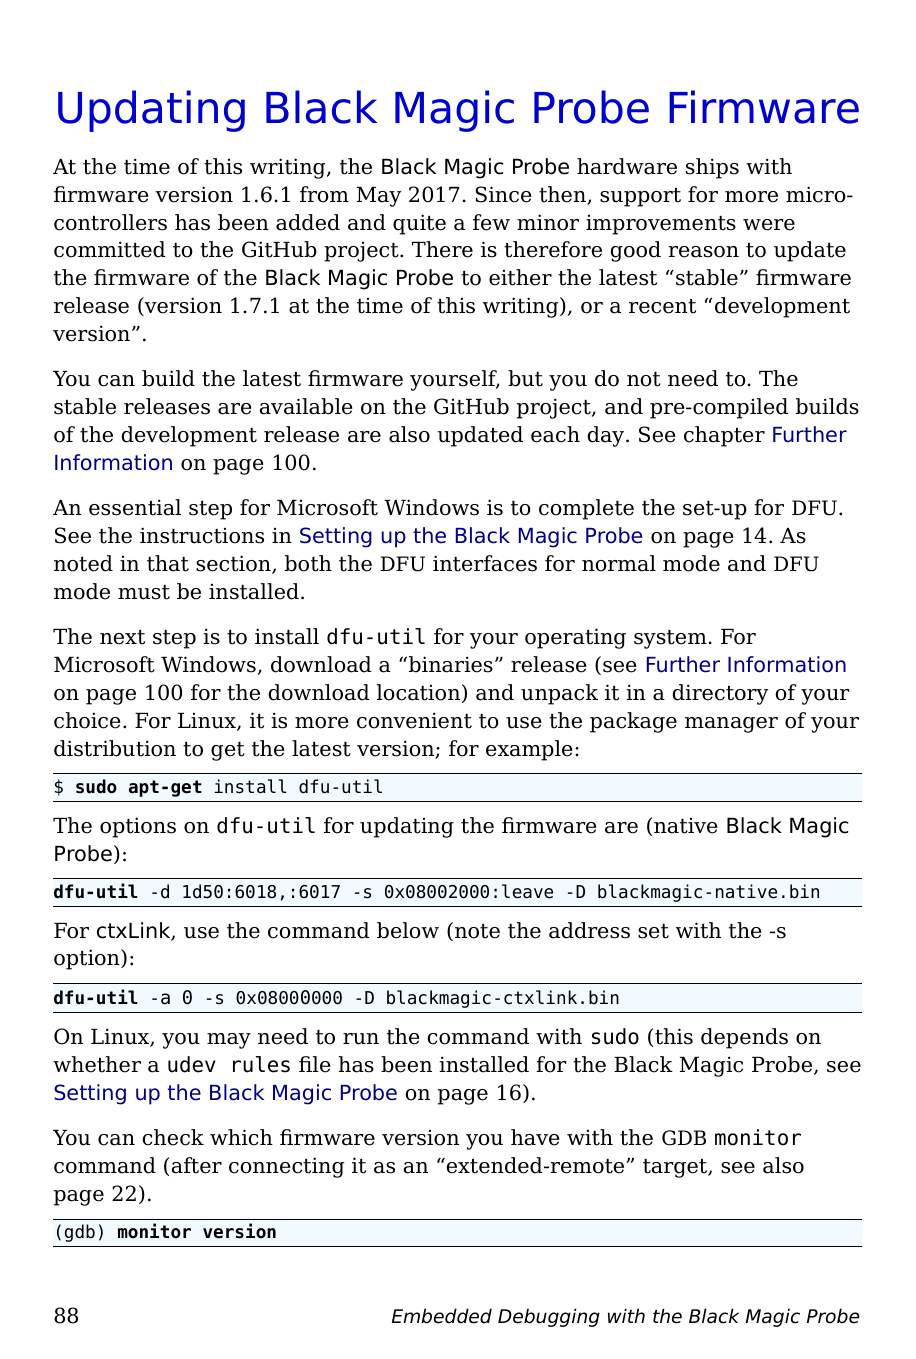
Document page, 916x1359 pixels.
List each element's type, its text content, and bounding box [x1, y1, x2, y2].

text An essential step for Microsoft Windows is to complete the set-up for DFU. See the instructions in Setting up the Black Magic Probe on page 14. As noted in that section, both the DFU interfaces for normal mode and DFU mode must be installed. [53, 496, 862, 604]
text (gdb) monitor version [53, 1220, 862, 1246]
text For ctxLink, use the command below (note the address set with the -s option): [53, 919, 862, 971]
text dfu-util -d 1d50:6018,:6017 -s 0x08002000:leave -D blackmagic-native.bin [53, 879, 862, 906]
text You can check which firmware version you have with the GDB monitor command (after connecting it as an “extended-remote” target, see also page 22). [53, 1126, 862, 1206]
text At the time of this writing, the Black Magic Probe hardware ships with firmware version 1.6.1 from May 2017. Since then, support for more micro-controllers has been added and quite a few minor improvements were committed to the GitHub project. There is therefore good reason to update the firmware of the Black Magic Probe to either the latest “stable” firmware release (version 1.7.1 at the time of this writing), or a recent “development version”. [53, 155, 862, 346]
text dfu-util -a 0 -s 0x08000000 -D blackmagic-ctxlink.bin [53, 984, 862, 1012]
text On Linux, you may need to run the command with sudo (this depends on whether a udev rules file has been installed for the Black Magic Probe, see Setting up the Black Magic Probe on page 16). [53, 1025, 862, 1105]
subtitle Updating Black Magic Probe Firmware [53, 84, 862, 134]
text The next step is to install dfu-util for your operating system. For Microsoft Windows, download a “binaries” release (see Further Information on page 101 for the download location) and unpack it in a directory of your choice. For Linux, it is more convenient to use the package manager of your distribution to get the latest version; for example: [53, 625, 862, 761]
text The options on dfu-util for updating the firmware are (native Black Magic Probe): [53, 814, 862, 866]
text $ sudo apt-get install dfu-util [53, 774, 862, 801]
text You can build the latest firmware yourself, but you do not need to. The stable releases are available on the GitHub project, and pre-compiled builds of the development release are also updated each day. See chapter Further Information on page 101. [53, 367, 862, 475]
